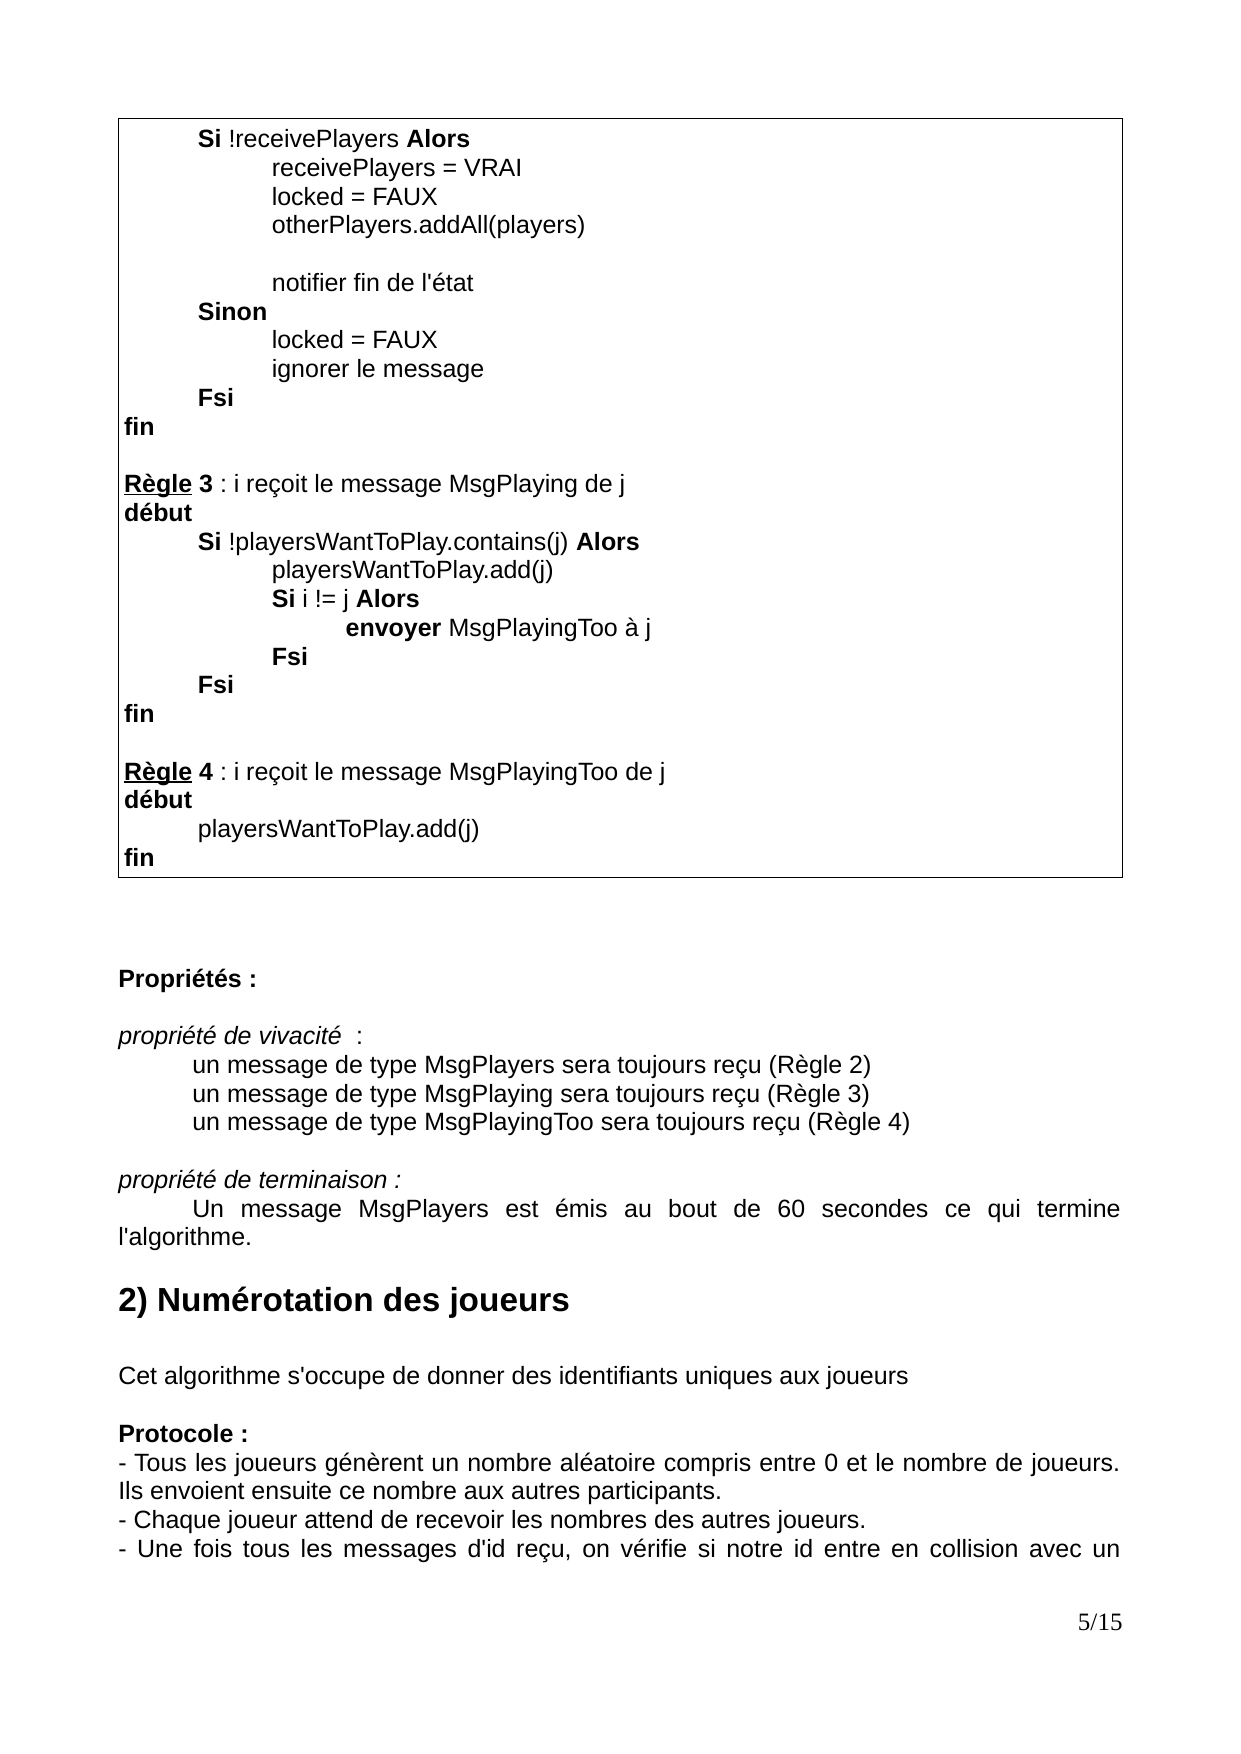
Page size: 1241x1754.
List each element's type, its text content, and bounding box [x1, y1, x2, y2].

text propriété de terminaison : [118, 1165, 1122, 1193]
text - Une fois tous les messages d'id reçu, on vérifie si notre id entre en collision avec un [118, 1534, 1122, 1563]
table_header Si !receivePlayers Alors receivePlayers = VRAI locked = FAUX otherPlayers.addAll(players) notifier fin de l'état Sinon locked = FAUX ignorer le message Fsi fin Règle 3 : i reçoit le message MsgPlaying de j début Si !playersWantToPlay.contains(j) Alors playersWantToPlay.add(j) Si i != j Alors envoyer MsgPlayingToo à j Fsi Fsi fin Règle 4 : i reçoit le message MsgPlayingToo de j début playersWantToPlay.add(j) fin [119, 119, 1122, 877]
text - Tous les joueurs génèrent un nombre aléatoire compris entre 0 et le nombre de joueurs. Ils envoient ensuite ce nombre aux autres participants. [118, 1448, 1122, 1505]
text Propriétés : [118, 963, 1122, 992]
text un message de type MsgPlayers sera toujours reçu (Règle 2) [118, 1050, 1122, 1078]
text Cet algorithme s'occupe de donner des identifiants uniques aux joueurs [118, 1361, 1122, 1390]
text un message de type MsgPlaying sera toujours reçu (Règle 3) [118, 1078, 1122, 1107]
text - Chaque joueur attend de recevoir les nombres des autres joueurs. [118, 1505, 1122, 1534]
text 2) Numérotation des joueurs [118, 1280, 1122, 1318]
text un message de type MsgPlayingToo sera toujours reçu (Règle 4) [118, 1107, 1122, 1136]
text propriété de vivacité : [118, 1021, 1122, 1050]
text Protocole : [118, 1419, 1122, 1448]
text Un message MsgPlayers est émis au bout de 60 secondes ce qui termine l'algorithme. [118, 1193, 1122, 1251]
